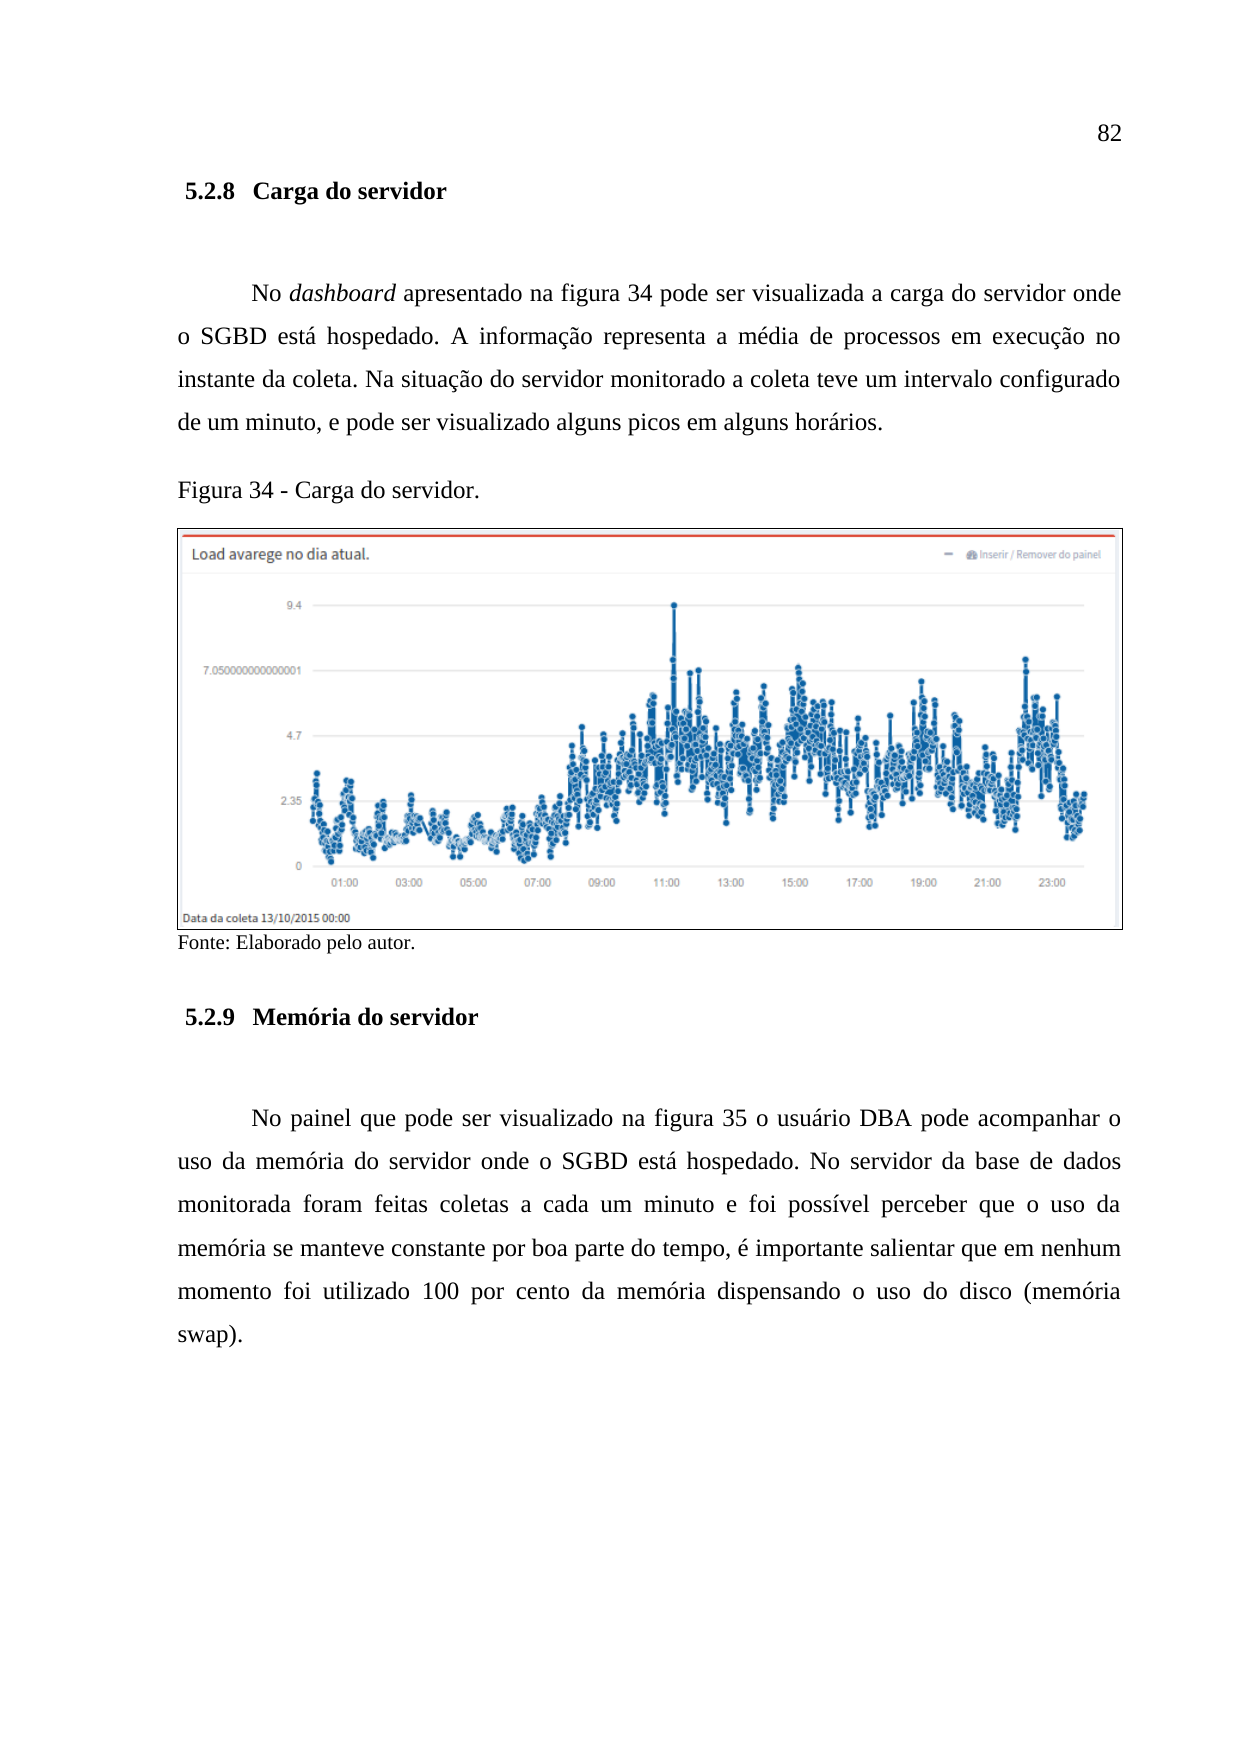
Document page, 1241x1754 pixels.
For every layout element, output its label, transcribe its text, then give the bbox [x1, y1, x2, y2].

text Figura 34 - Carga do servidor. [177, 475, 1122, 504]
picture [180, 530, 1119, 927]
text No painel que pode ser visualizado na figura 35 o usuário DBA pode acompanhar o uso da memória do servidor onde o SGBD está hospedado. No servidor da base de dados monitorada foram feitas coletas a cada um minuto e foi possível perceber que o uso da memória se manteve constante por boa parte do tempo, é importante salientar que em nenhum momento foi utilizado 100 por cento da memória dispensando o uso do disco (memória swap). [177, 1103, 1122, 1348]
list Fonte: Elaborado pelo autor. [177, 930, 1122, 954]
list Memória do servidor [185, 1002, 1122, 1030]
list Carga do servidor [185, 176, 1122, 205]
list [178, 529, 1122, 929]
text No dashboard apresentado na figura 34 pode ser visualizada a carga do servidor onde o SGBD está hospedado. A informação representa a média de processos em execução no instante da coleta. Na situação do servidor monitorado a coleta teve um intervalo configurado de um minuto, e pode ser visualizado alguns picos em alguns horários. [177, 278, 1122, 436]
